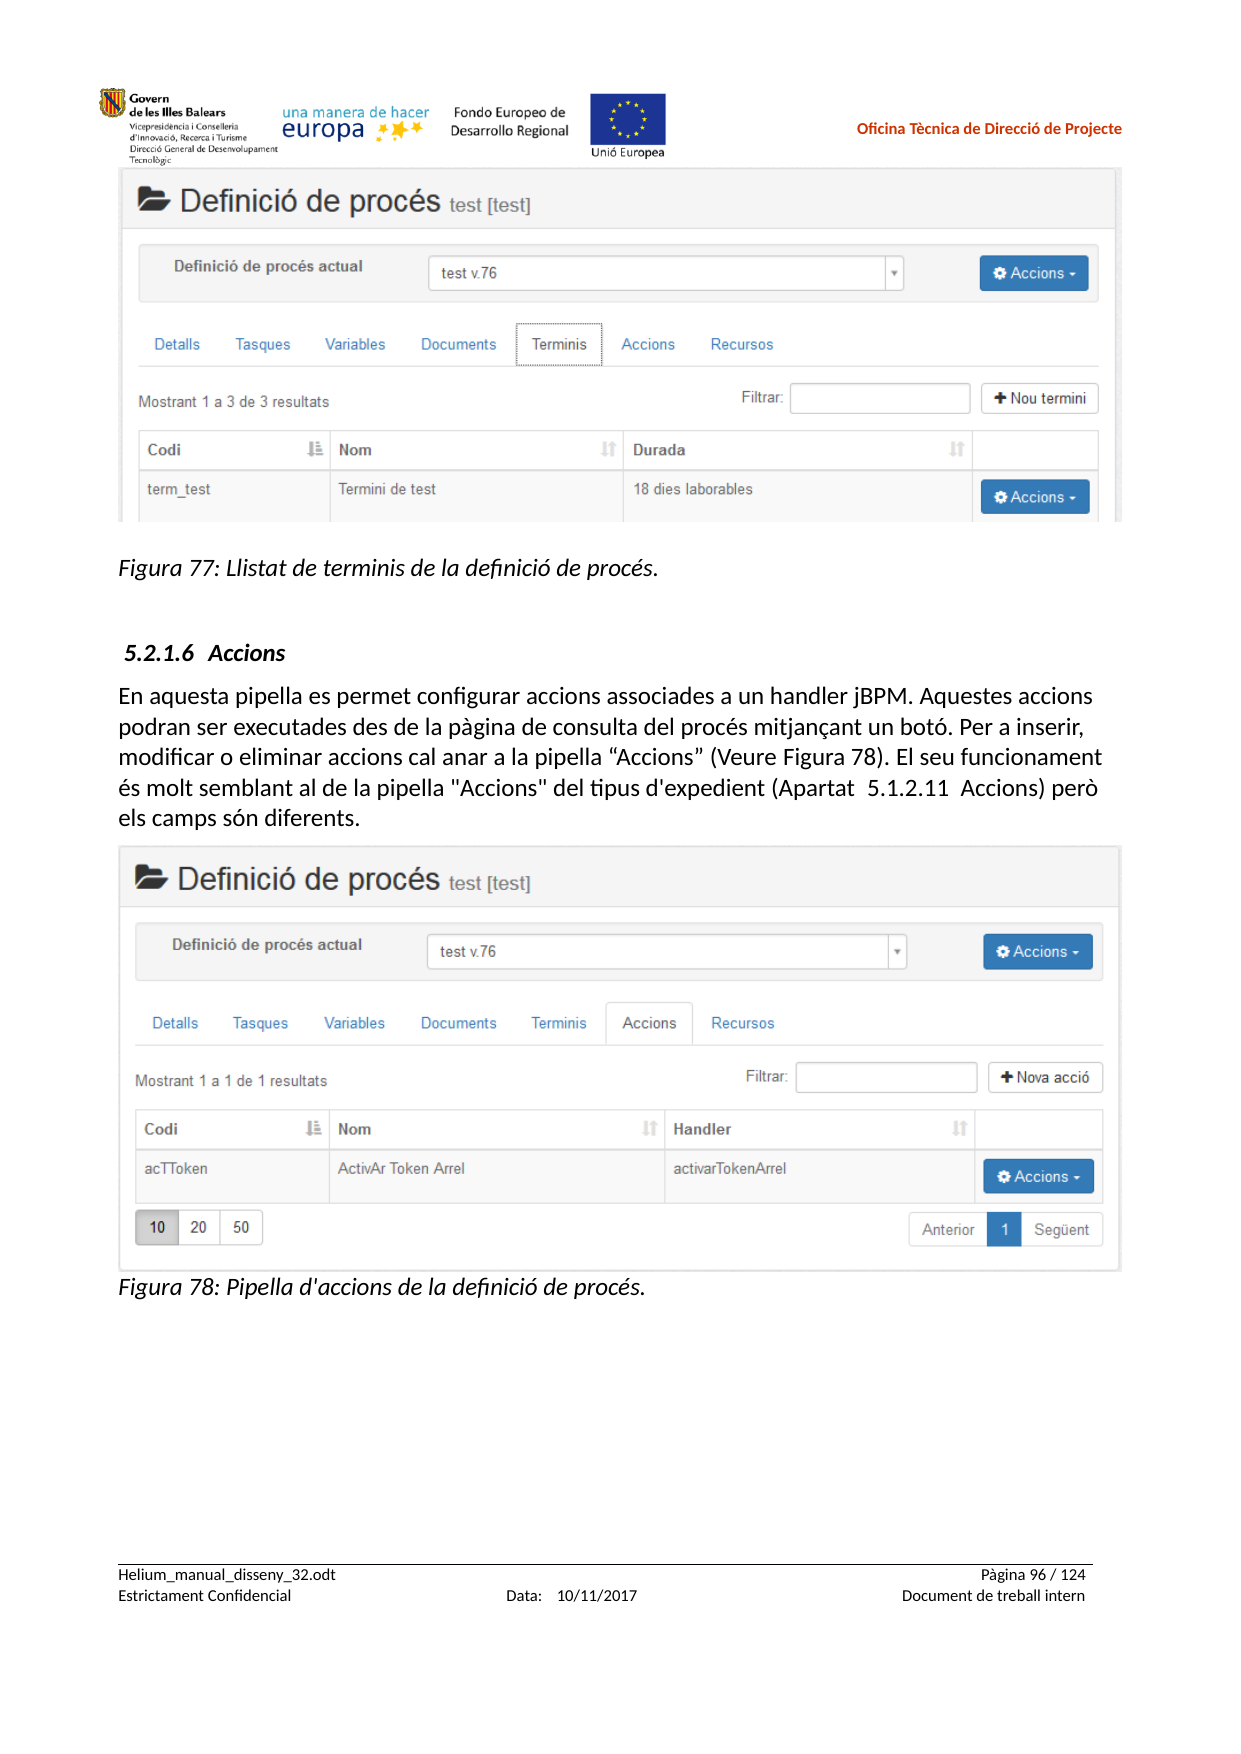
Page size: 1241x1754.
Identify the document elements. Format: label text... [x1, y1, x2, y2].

text Figura 77: Llistat de terminis de la definició de procés. [118, 522, 1122, 582]
picture [99, 87, 668, 166]
picture [118, 845, 1123, 1272]
text En aquesta pipella es permet configurar accions associades a un handler jBPM. Aquestes accions podran ser executades des de la pàgina de consulta del procés mitjançant un botó. Per a inserir, modificar o eliminar accions cal anar a la pipella “Accions” (Veure Figura 78). El seu funcionament és molt semblant al de la pipella "Accions" del tipus d'expedient (Apartat 5.1.2.11 Accions) però els camps són diferents. [118, 681, 1122, 833]
picture [118, 167, 1123, 522]
text Figura 78: Pipella d'accions de la definició de procés. [118, 1272, 1122, 1302]
subtitle Accions [118, 638, 1122, 668]
